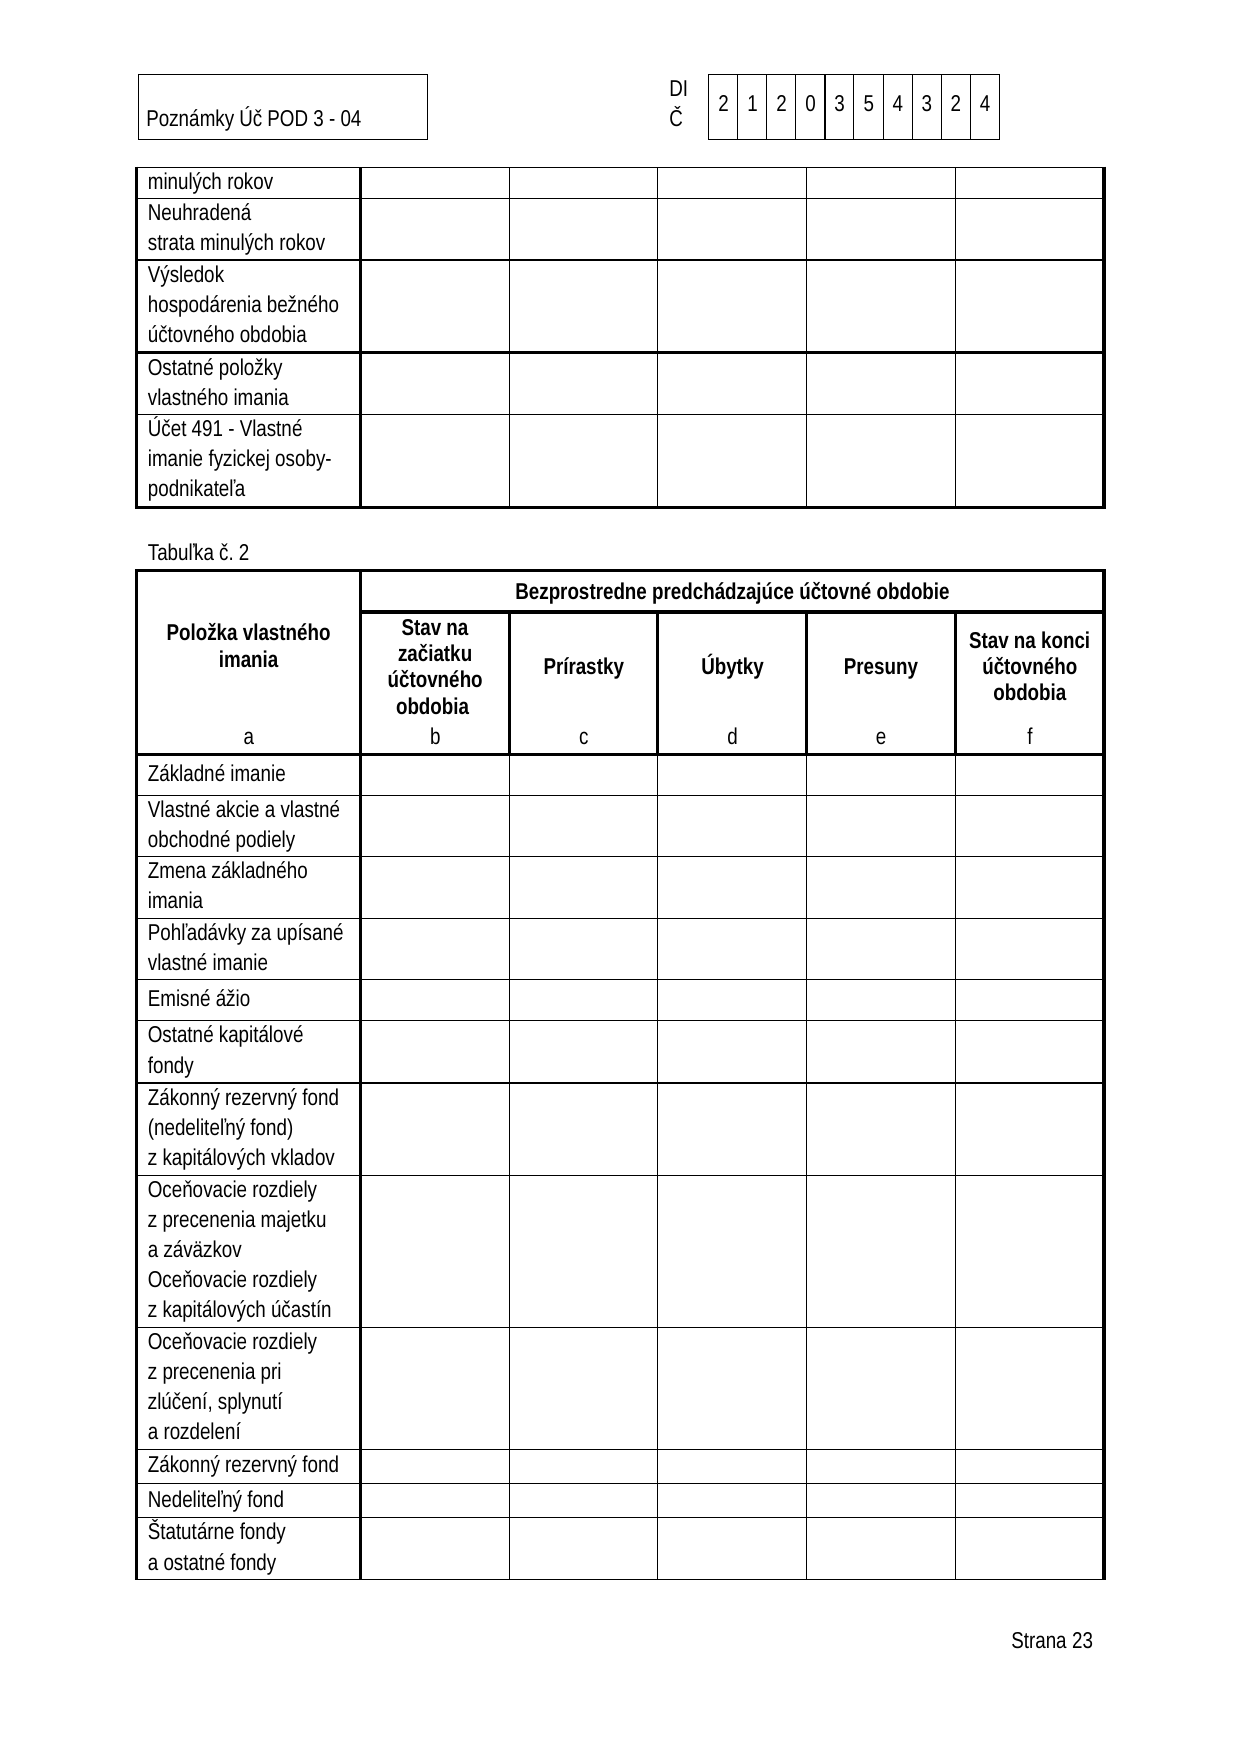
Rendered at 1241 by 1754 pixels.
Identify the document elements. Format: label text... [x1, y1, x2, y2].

table_cell [956, 1021, 1102, 1082]
table_cell [658, 168, 806, 198]
table_cell [510, 1084, 657, 1174]
table_cell [807, 1518, 955, 1579]
table_cell Základné imanie [138, 756, 359, 795]
table_cell [658, 980, 806, 1020]
table_cell [362, 199, 509, 259]
table_cell Oceňovacie rozdiely z precenenia pri zlúčení, splynutí a rozdelení [138, 1328, 359, 1448]
table_cell f [957, 719, 1102, 753]
table_cell Ostatné položky vlastného imania [138, 354, 359, 414]
table_cell [362, 1484, 509, 1517]
table_cell [510, 980, 657, 1020]
table_cell [510, 756, 657, 795]
table_cell [658, 1484, 806, 1517]
table_cell Oceňovacie rozdiely z kapitálových účastín [138, 1266, 359, 1327]
table_cell [956, 1518, 1102, 1579]
table_cell [510, 1176, 657, 1266]
table_cell [362, 1328, 509, 1448]
table_cell [956, 919, 1102, 979]
table_cell [658, 919, 806, 979]
table_cell [510, 168, 657, 198]
table_cell [807, 354, 955, 414]
table_cell Ostatné kapitálové fondy [138, 1021, 359, 1082]
table_cell [510, 415, 657, 506]
table_cell Nedeliteľný fond [138, 1484, 359, 1517]
table_cell Prírastky [511, 614, 656, 719]
table_cell [956, 1484, 1102, 1517]
table_cell [956, 1328, 1102, 1448]
table_cell [956, 980, 1102, 1020]
table_cell d [659, 719, 805, 753]
table_cell [510, 857, 657, 918]
table_cell [658, 796, 806, 856]
table_cell [658, 1328, 806, 1448]
table_cell [362, 261, 509, 351]
table_cell [362, 756, 509, 795]
table_cell [807, 796, 955, 856]
table_cell [807, 919, 955, 979]
table_cell Zákonný rezervný fond [138, 1450, 359, 1483]
table_cell [807, 756, 955, 795]
table_cell [956, 1450, 1102, 1483]
table_cell [658, 1450, 806, 1483]
table_cell [658, 354, 806, 414]
table_cell [956, 1176, 1102, 1266]
table_cell Oceňovacie rozdiely z precenenia majetku a záväzkov [138, 1176, 359, 1266]
table_cell [362, 857, 509, 918]
table_cell Štatutárne fondy a ostatné fondy [138, 1518, 359, 1579]
table_cell Zmena základného imania [138, 857, 359, 918]
table_cell [807, 980, 955, 1020]
table_cell [658, 1518, 806, 1579]
table_cell Presuny [808, 614, 954, 719]
table_cell [807, 1266, 955, 1327]
table_cell [510, 1021, 657, 1082]
table_cell [510, 1484, 657, 1517]
table_cell [362, 168, 509, 198]
table_cell [362, 1176, 509, 1266]
table_cell [362, 1266, 509, 1327]
table_cell [807, 1450, 955, 1483]
table_cell b [362, 719, 508, 753]
table_cell [807, 199, 955, 259]
table_cell Stav na konci účtovného obdobia [957, 614, 1102, 719]
table_cell Výsledok hospodárenia bežného účtovného obdobia [138, 261, 359, 351]
table_cell Stav na začiatku účtovného obdobia [362, 614, 508, 719]
table_cell [362, 1518, 509, 1579]
table_cell [807, 1328, 955, 1448]
table_cell [658, 1176, 806, 1266]
table_cell [510, 1266, 657, 1327]
table_cell [362, 415, 509, 506]
table_cell [807, 168, 955, 198]
table_cell [956, 168, 1102, 198]
table_cell [362, 980, 509, 1020]
table_cell [956, 261, 1102, 351]
table_header Bezprostredne predchádzajúce účtovné obdobie [362, 572, 1102, 610]
table_cell [510, 1328, 657, 1448]
table_cell [807, 415, 955, 506]
table_cell [807, 261, 955, 351]
table_cell [362, 796, 509, 856]
table_cell [510, 1450, 657, 1483]
table_cell Neuhradená strata minulých rokov [138, 199, 359, 259]
table_cell [362, 1450, 509, 1483]
table_cell [807, 1021, 955, 1082]
table_cell [510, 1518, 657, 1579]
table_cell [510, 261, 657, 351]
table_cell [510, 199, 657, 259]
table_cell [956, 857, 1102, 918]
table_header Položka vlastného imania [138, 572, 359, 719]
table_cell [658, 857, 806, 918]
table_cell [658, 1084, 806, 1174]
table_cell [807, 1176, 955, 1266]
table_cell [658, 756, 806, 795]
text Tabuľka č. 2 [148, 539, 1093, 565]
table_cell Pohľadávky za upísané vlastné imanie [138, 919, 359, 979]
table_cell [362, 1084, 509, 1174]
table_cell [956, 199, 1102, 259]
table_cell [807, 1084, 955, 1174]
table_cell Úbytky [659, 614, 805, 719]
table_cell [510, 919, 657, 979]
table_cell minulých rokov [138, 168, 359, 198]
table_cell [658, 199, 806, 259]
table_cell [956, 796, 1102, 856]
table_cell [510, 354, 657, 414]
table_cell [956, 415, 1102, 506]
table_cell [362, 1021, 509, 1082]
table_cell [510, 796, 657, 856]
table_cell [807, 857, 955, 918]
table_cell Emisné ážio [138, 980, 359, 1020]
table_cell [658, 415, 806, 506]
table_cell a [138, 719, 359, 753]
table_cell [956, 354, 1102, 414]
table_cell [658, 261, 806, 351]
table_cell Účet 491 - Vlastné imanie fyzickej osoby- podnikateľa [138, 415, 359, 506]
table_cell [362, 354, 509, 414]
table_cell [956, 756, 1102, 795]
table_cell [807, 1484, 955, 1517]
table_cell [956, 1084, 1102, 1174]
table_cell [956, 1266, 1102, 1327]
table_cell [658, 1021, 806, 1082]
table_cell Vlastné akcie a vlastné obchodné podiely [138, 796, 359, 856]
table_cell e [808, 719, 954, 753]
table_cell [658, 1266, 806, 1327]
table_cell c [511, 719, 656, 753]
table_cell Zákonný rezervný fond (nedeliteľný fond) z kapitálových vkladov [138, 1084, 359, 1174]
table_cell [362, 919, 509, 979]
